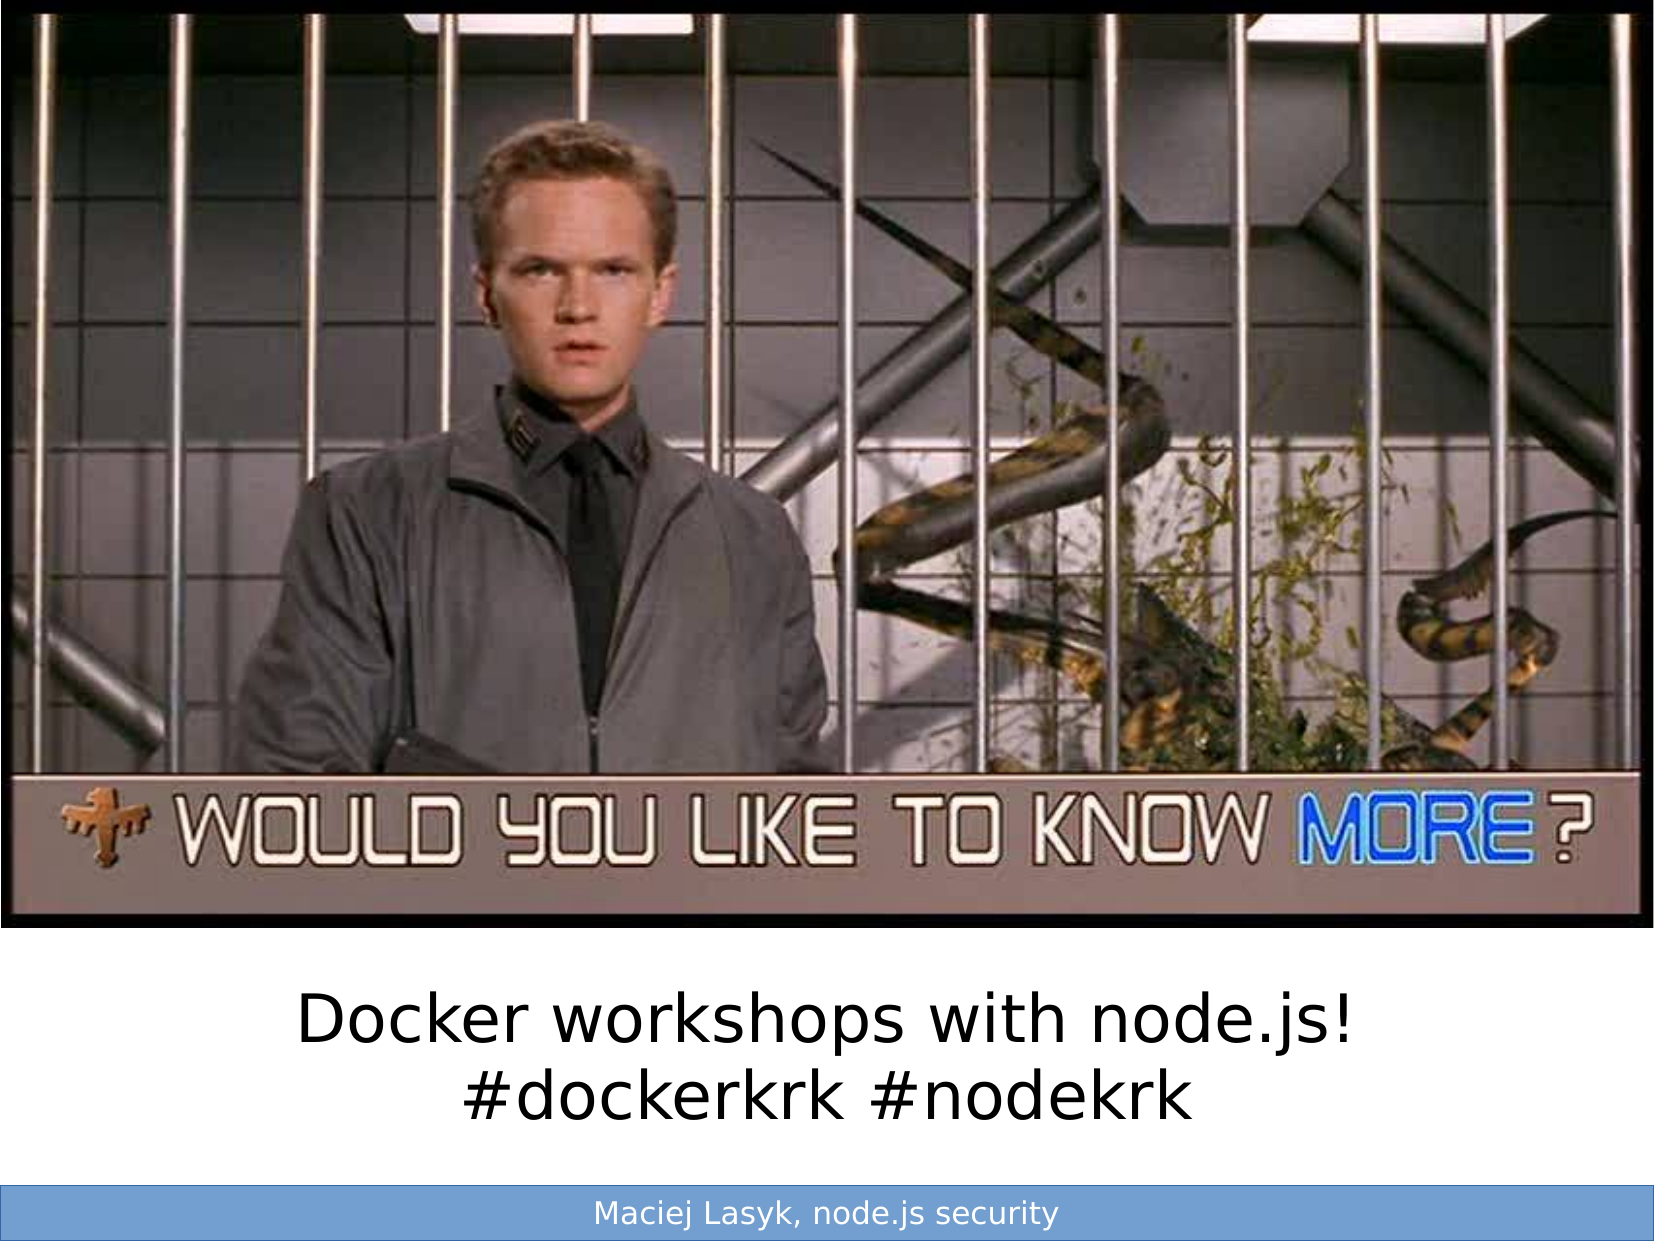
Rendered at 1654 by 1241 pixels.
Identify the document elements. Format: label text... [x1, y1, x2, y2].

text_box [0, 1185, 1654, 1241]
text_box Maciej Lasyk, node.js security [578, 1188, 1076, 1240]
picture [1, 0, 1654, 928]
text_box Docker workshops with node.js! #dockerkrk #nodekrk [280, 972, 1373, 1144]
